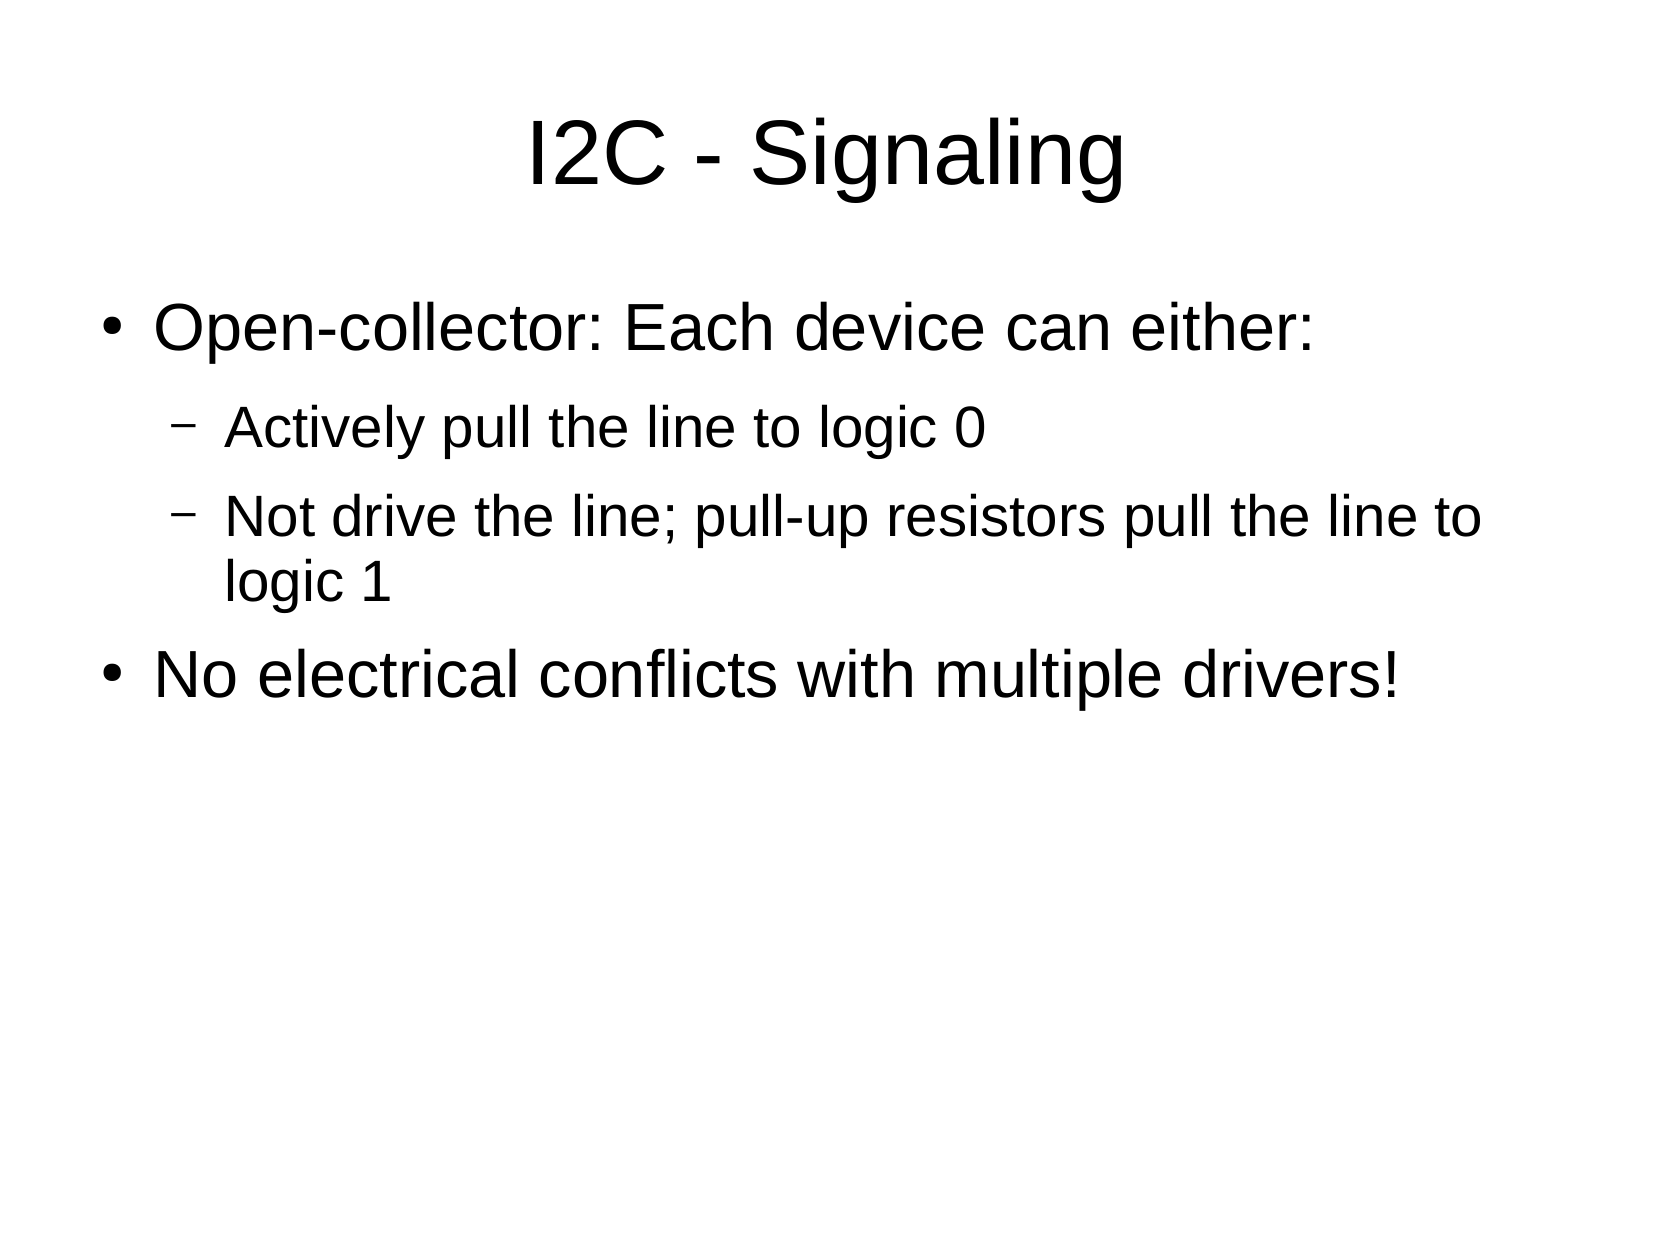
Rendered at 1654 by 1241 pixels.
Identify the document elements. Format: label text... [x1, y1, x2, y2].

title I2C - Signaling [82, 49, 1571, 257]
list Open-collector: Each device can either: Actively pull the line to logic 0 Not drive the line; pull-up resistors pull the line to logic 1 No electrical conflicts with multiple drivers! [82, 290, 1571, 1156]
